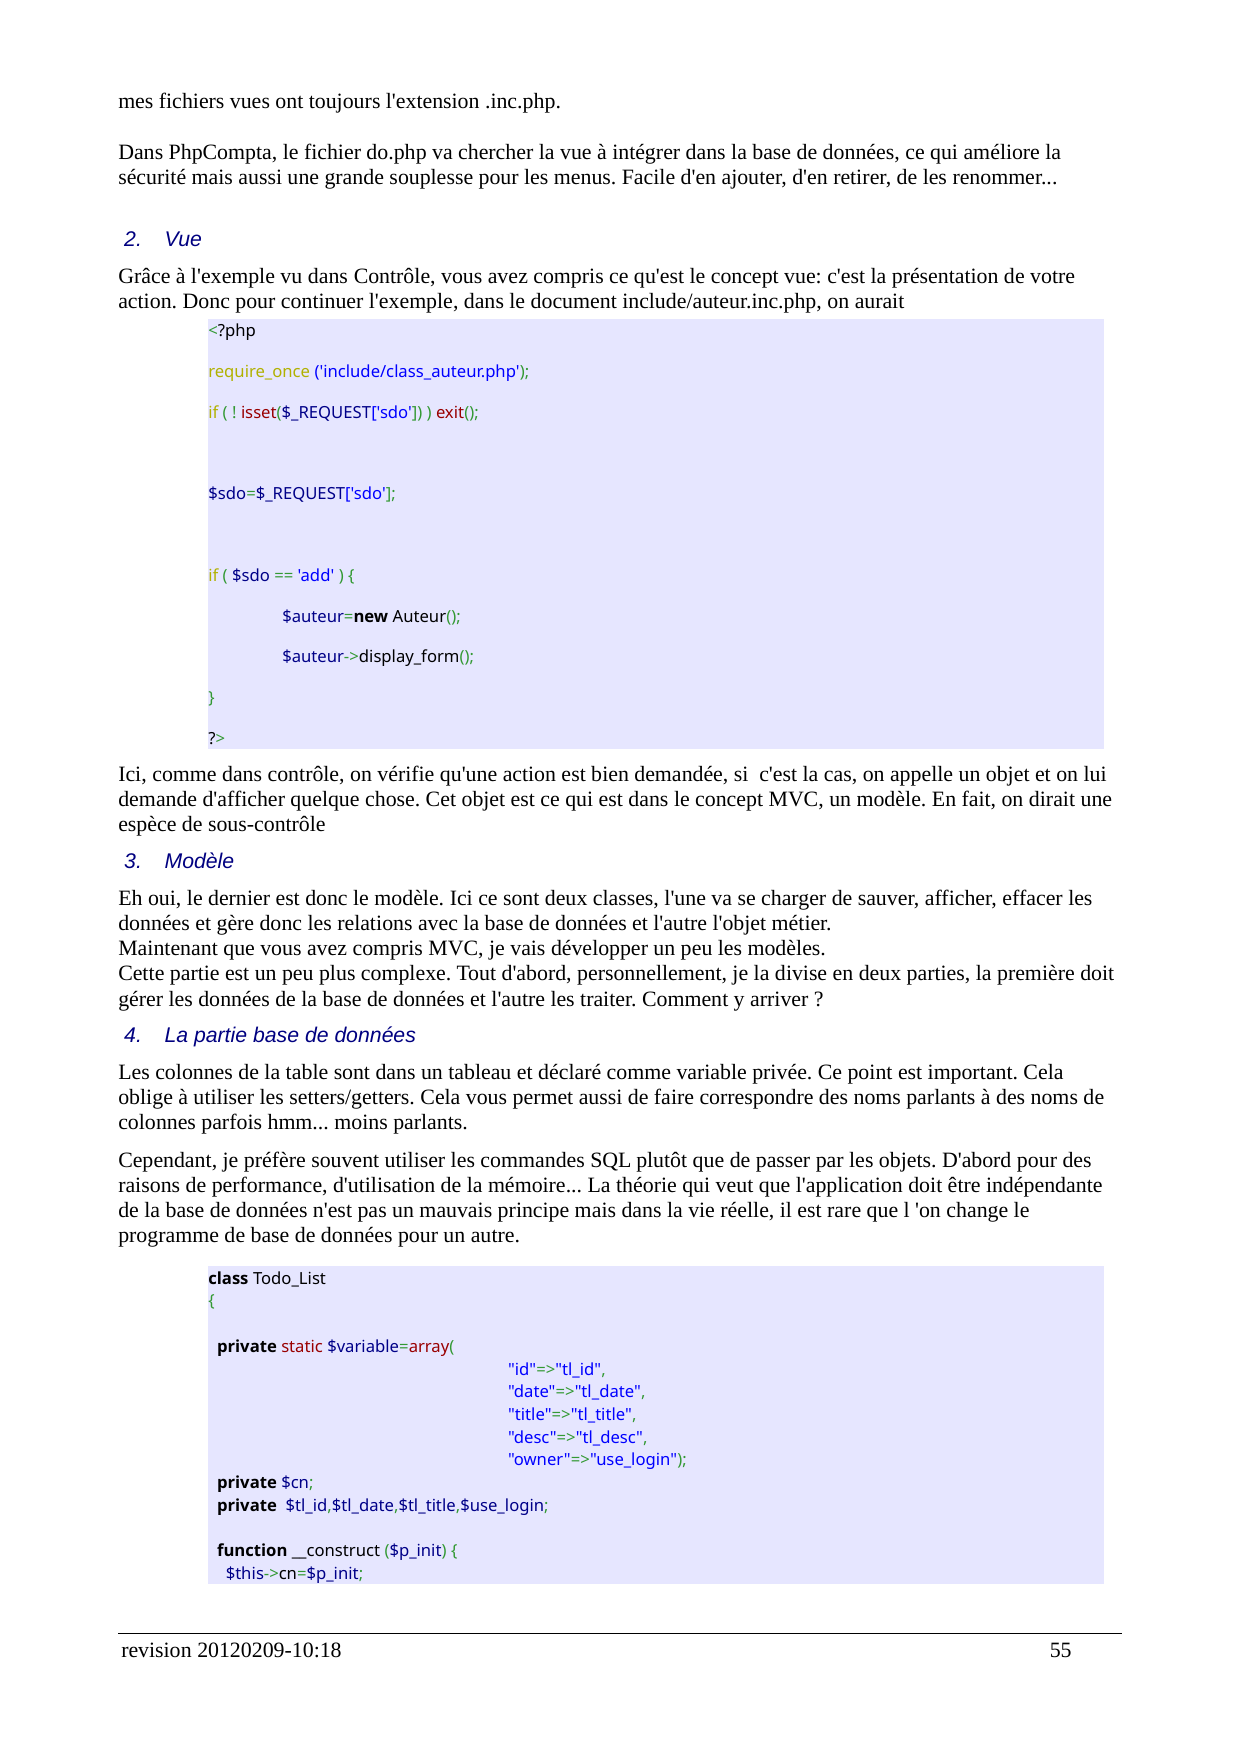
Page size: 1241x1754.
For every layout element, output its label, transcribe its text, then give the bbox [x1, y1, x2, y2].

text if ( ! isset($_REQUEST['sdo']) ) exit(); [208, 401, 1104, 423]
text require_once ('include/class_auteur.php'); [208, 360, 1104, 382]
text } [208, 686, 1104, 708]
text class Todo_List { private static $variable=array( "id"=>"tl_id", "date"=>"tl_date", "title"=>"tl_title", "desc"=>"tl_desc", "owner"=>"use_login"); private $cn; private $tl_id,$tl_date,$tl_title,$use_login; function __construct ($p_init) { $this->cn=$p_init; [208, 1266, 1104, 1584]
text mes fichiers vues ont toujours l'extension .inc.php. [118, 88, 1122, 114]
text Grâce à l'exemple vu dans Contrôle, vous avez compris ce qu'est le concept vue: c'est la présentation de votre action. Donc pour continuer l'exemple, dans le document include/auteur.inc.php, on aurait [118, 263, 1122, 313]
text $auteur=new Auteur(); [208, 604, 1104, 627]
subtitle Modèle [118, 848, 1122, 873]
text Cependant, je préfère souvent utiliser les commandes SQL plutôt que de passer par les objets. D'abord pour des raisons de performance, d'utilisation de la mémoire... La théorie qui veut que l'application doit être indépendante de la base de données n'est pas un mauvais principe mais dans la vie réelle, il est rare que l 'on change le programme de base de données pour un autre. [118, 1147, 1122, 1248]
text if ( $sdo == 'add' ) { [208, 563, 1104, 586]
text $auteur->display_form(); [208, 645, 1104, 668]
subtitle Vue [118, 226, 1122, 251]
subtitle La partie base de données [118, 1022, 1122, 1047]
text <?php [208, 319, 1104, 342]
text Cette partie est un peu plus complexe. Tout d'abord, personnellement, je la divise en deux parties, la première doit gérer les données de la base de données et l'autre les traiter. Comment y arriver ? [118, 960, 1122, 1011]
text Maintenant que vous avez compris MVC, je vais développer un peu les modèles. [118, 935, 1122, 960]
text Dans PhpCompta, le fichier do.php va chercher la vue à intégrer dans la base de données, ce qui améliore la sécurité mais aussi une grande souplesse pour les menus. Facile d'en ajouter, d'en retirer, de les renommer... [118, 139, 1122, 189]
text $sdo=$_REQUEST['sdo']; [208, 482, 1104, 505]
text Ici, comme dans contrôle, on vérifie qu'une action est bien demandée, si c'est la cas, on appelle un objet et on lui demande d'afficher quelque chose. Cet objet est ce qui est dans le concept MVC, un modèle. En fait, on dirait une espèce de sous-contrôle [118, 761, 1122, 837]
text Eh oui, le dernier est donc le modèle. Ici ce sont deux classes, l'une va se charger de sauver, afficher, effacer les données et gère donc les relations avec la base de données et l'autre l'objet métier. [118, 885, 1122, 935]
text ?> [208, 726, 1104, 749]
text Les colonnes de la table sont dans un tableau et déclaré comme variable privée. Ce point est important. Cela oblige à utiliser les setters/getters. Cela vous permet aussi de faire correspondre des noms parlants à des noms de colonnes parfois hmm... moins parlants. [118, 1059, 1122, 1134]
